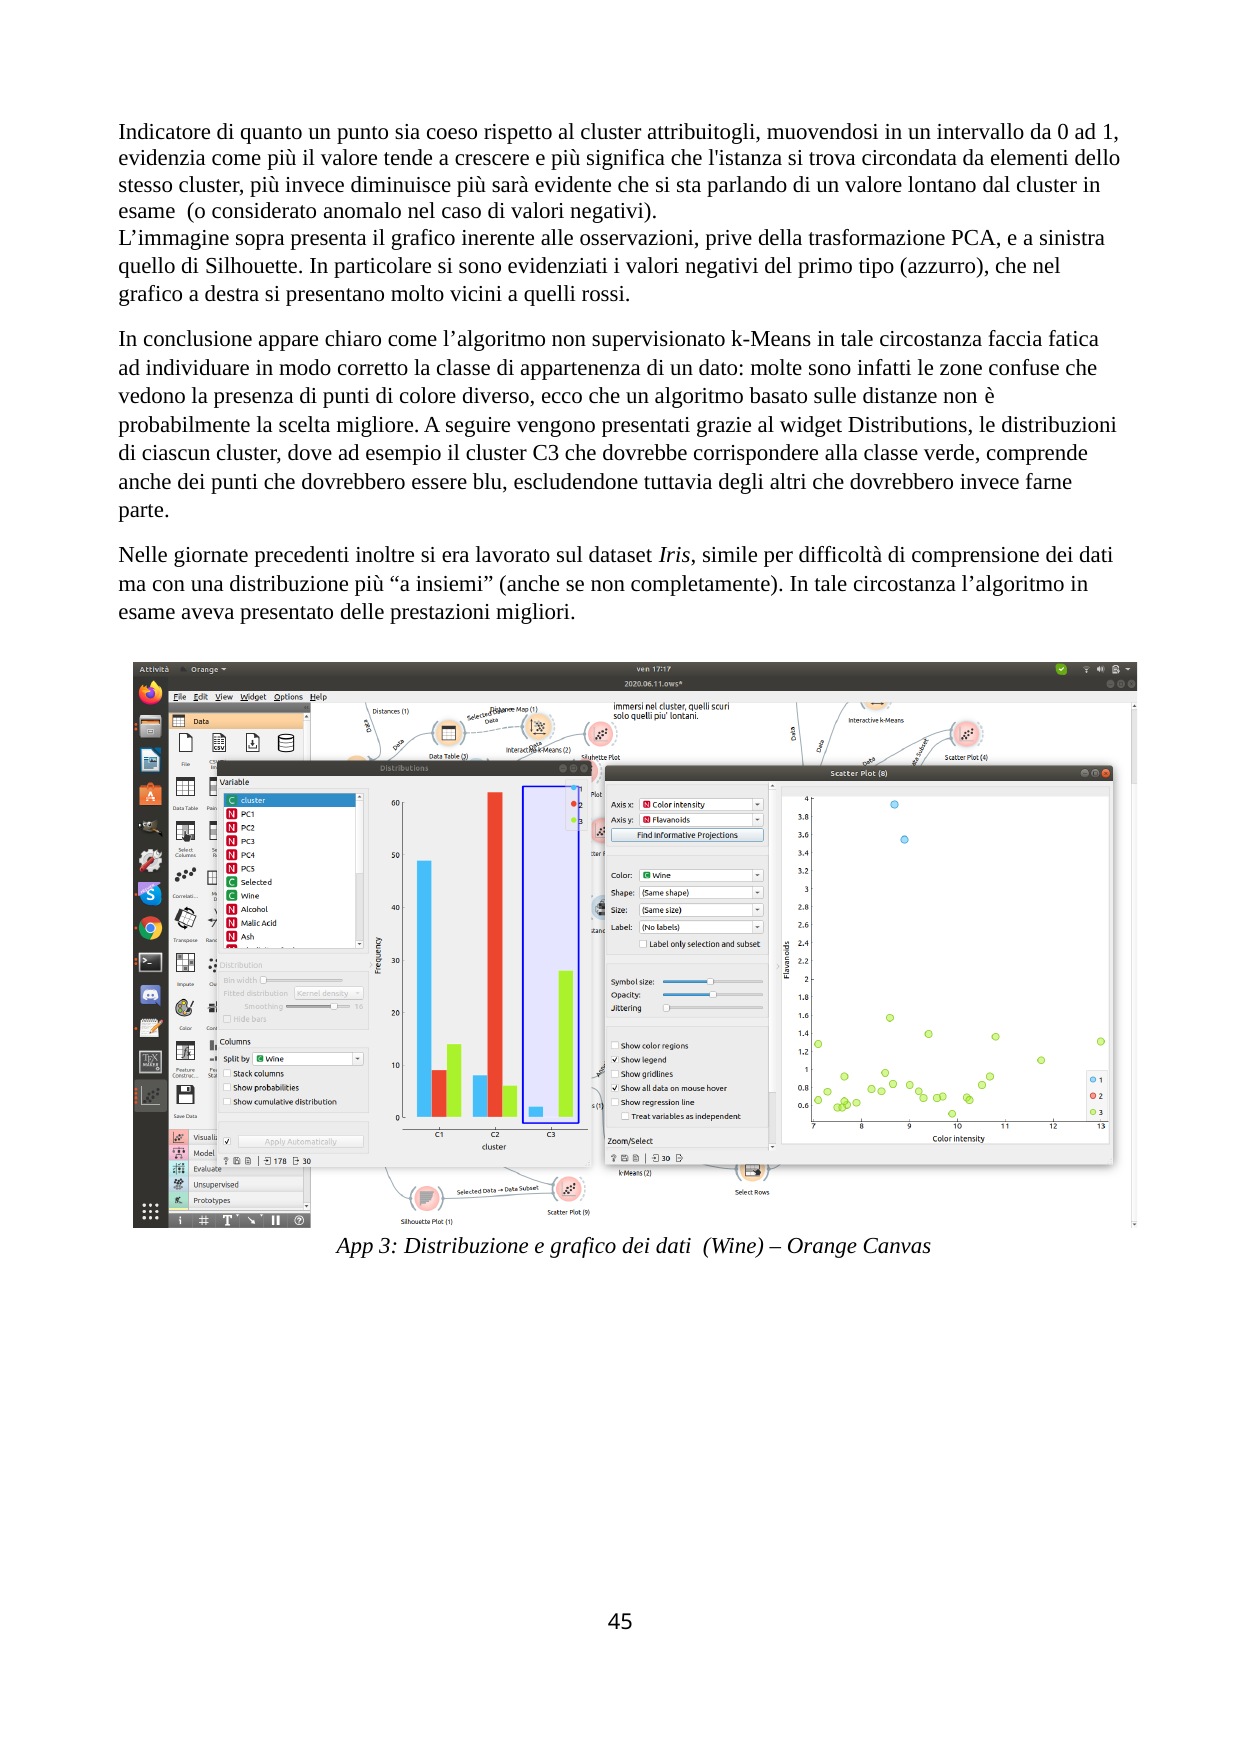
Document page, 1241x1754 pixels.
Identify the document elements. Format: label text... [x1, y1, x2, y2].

text Indicatore di quanto un punto sia coeso rispetto al cluster attribuitogli, muovendosi in un intervallo da 0 ad 1, evidenzia come più il valore tende a crescere e più significa che l'istanza si trova circondata da elementi dello stesso cluster, più invece diminuisce più sarà evidente che si sta parlando di un valore lontano dal cluster in esame (o considerato anomalo nel caso di valori negativi). [118, 118, 1122, 223]
text In conclusione appare chiaro come l’algoritmo non supervisionato k-Means in tale circostanza faccia fatica ad individuare in modo corretto la classe di appartenenza di un dato: molte sono infatti le zone confuse che vedono la presenza di punti di colore diverso, ecco che un algoritmo basato sulle distanze non è probabilmente la scelta migliore. A seguire vengono presentati grazie al widget Distributions, le distribuzioni di ciascun cluster, dove ad esempio il cluster C3 che dovrebbe corrispondere alla classe verde, comprende anche dei punti che dovrebbero essere blu, escludendone tuttavia degli altri che dovrebbero invece farne parte. [118, 326, 1122, 522]
text Nelle giornate precedenti inoltre si era lavorato sul dataset Iris, simile per difficoltà di comprensione dei dati ma con una distribuzione più “a insiemi” (anche se non completamente). In tale circostanza l’algoritmo in esame aveva presentato delle prestazioni migliori. [118, 541, 1122, 624]
text App 3: Distribuzione e grafico dei dati (Wine) – Orange Canvas [127, 1228, 1143, 1259]
text L’immagine sopra presenta il grafico inerente alle osservazioni, prive della trasformazione PCA, e a sinistra quello di Silhouette. In particolare si sono evidenziati i valori negativi del primo tipo (azzurro), che nel grafico a destra si presentano molto vicini a quelli rossi. [118, 223, 1122, 307]
picture [133, 662, 1138, 1228]
